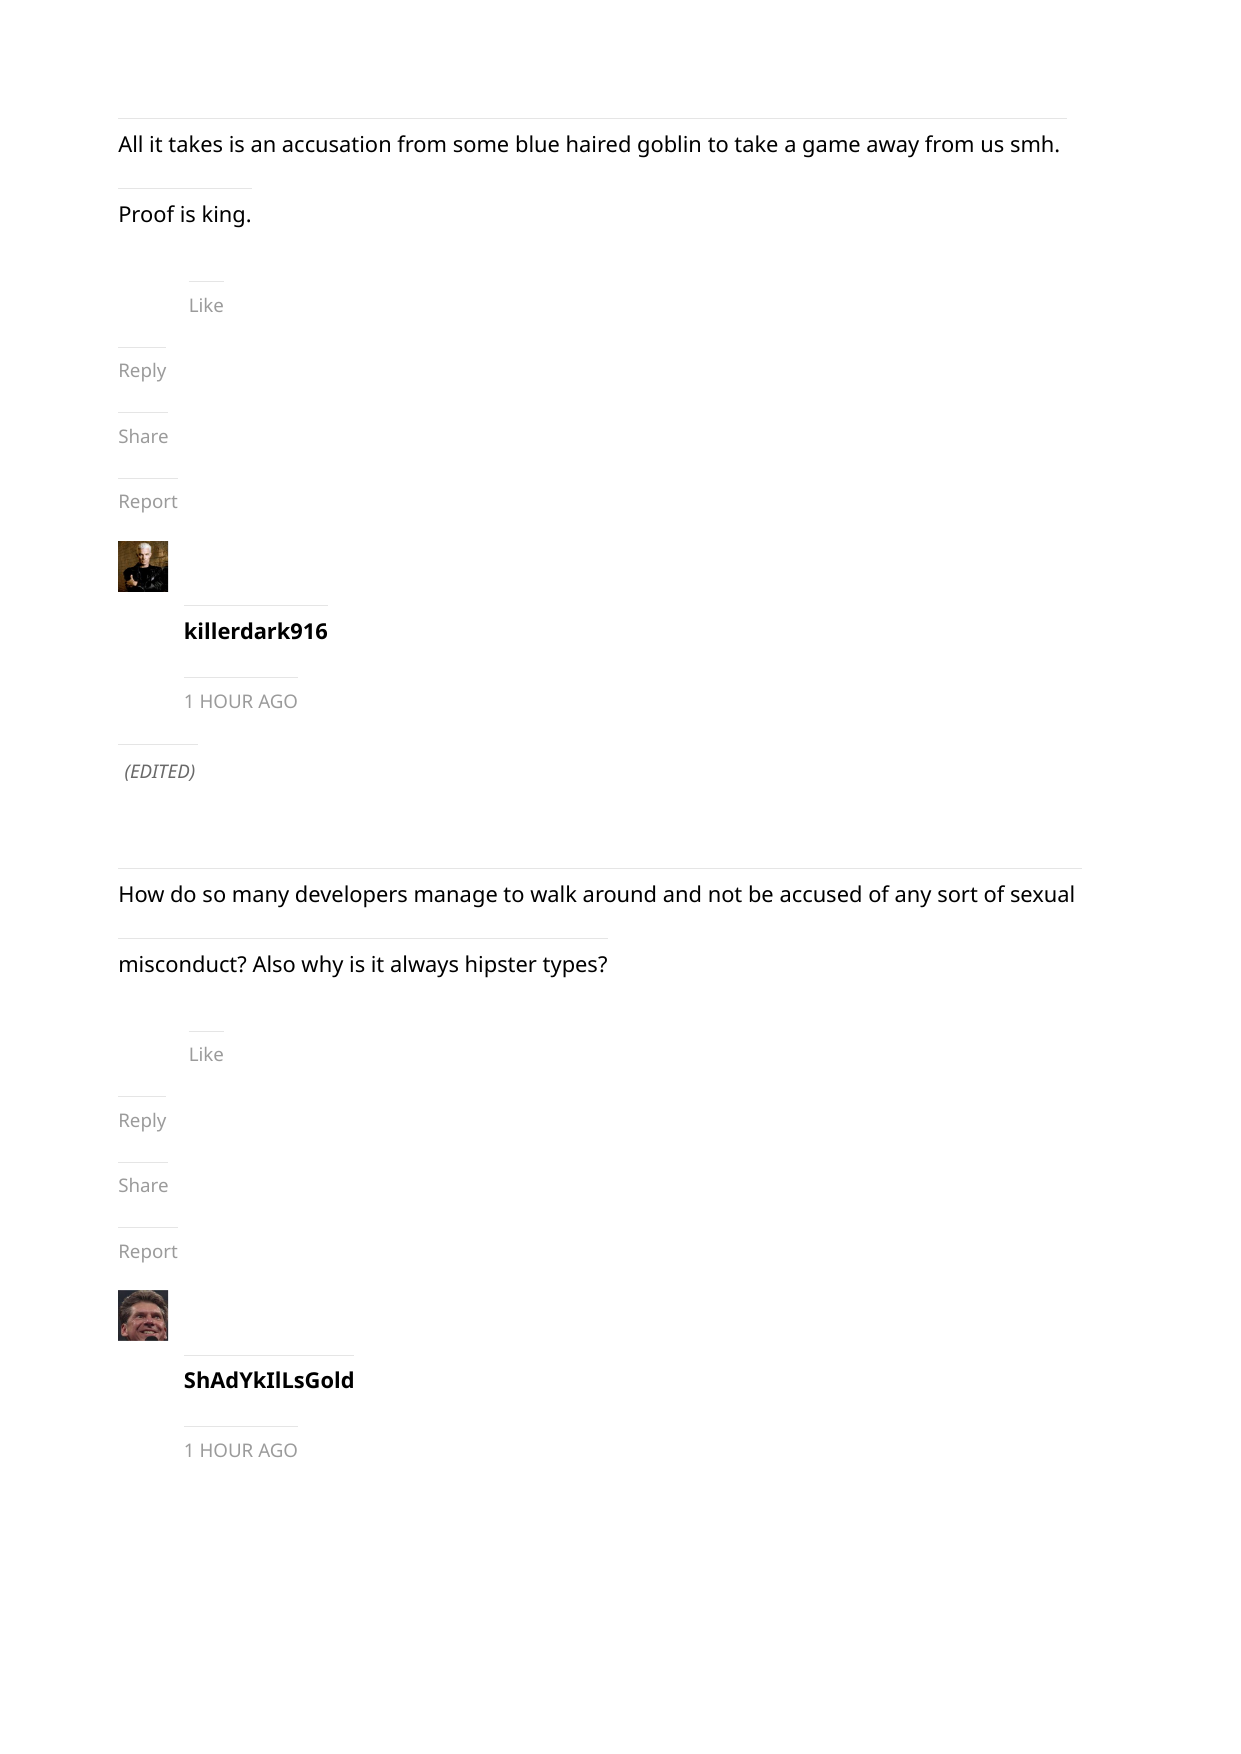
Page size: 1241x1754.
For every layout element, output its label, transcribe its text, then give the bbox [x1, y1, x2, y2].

text (EDITED) [118, 744, 1122, 784]
text killerdark916 [184, 605, 1114, 646]
text 1 HOUR AGO [184, 677, 1117, 713]
text All it takes is an accusation from some blue haired goblin to take a game away from us smh. Proof is king. [118, 118, 1122, 229]
text Like [188, 1031, 1122, 1067]
text Share [118, 1162, 1122, 1198]
text Report [118, 477, 1122, 514]
text ShAdYkIlLsGold [184, 1354, 1114, 1395]
text Report [118, 1227, 1122, 1263]
text Reply [118, 1096, 1122, 1133]
text Share [118, 412, 1122, 448]
text Like [188, 281, 1122, 318]
text How do so many developers manage to walk around and not be accused of any sort of sexual misconduct? Also why is it always hipster types? [118, 868, 1122, 978]
picture [118, 541, 169, 592]
picture [118, 1290, 169, 1341]
text 1 HOUR AGO [184, 1426, 1117, 1463]
text Reply [118, 347, 1122, 383]
